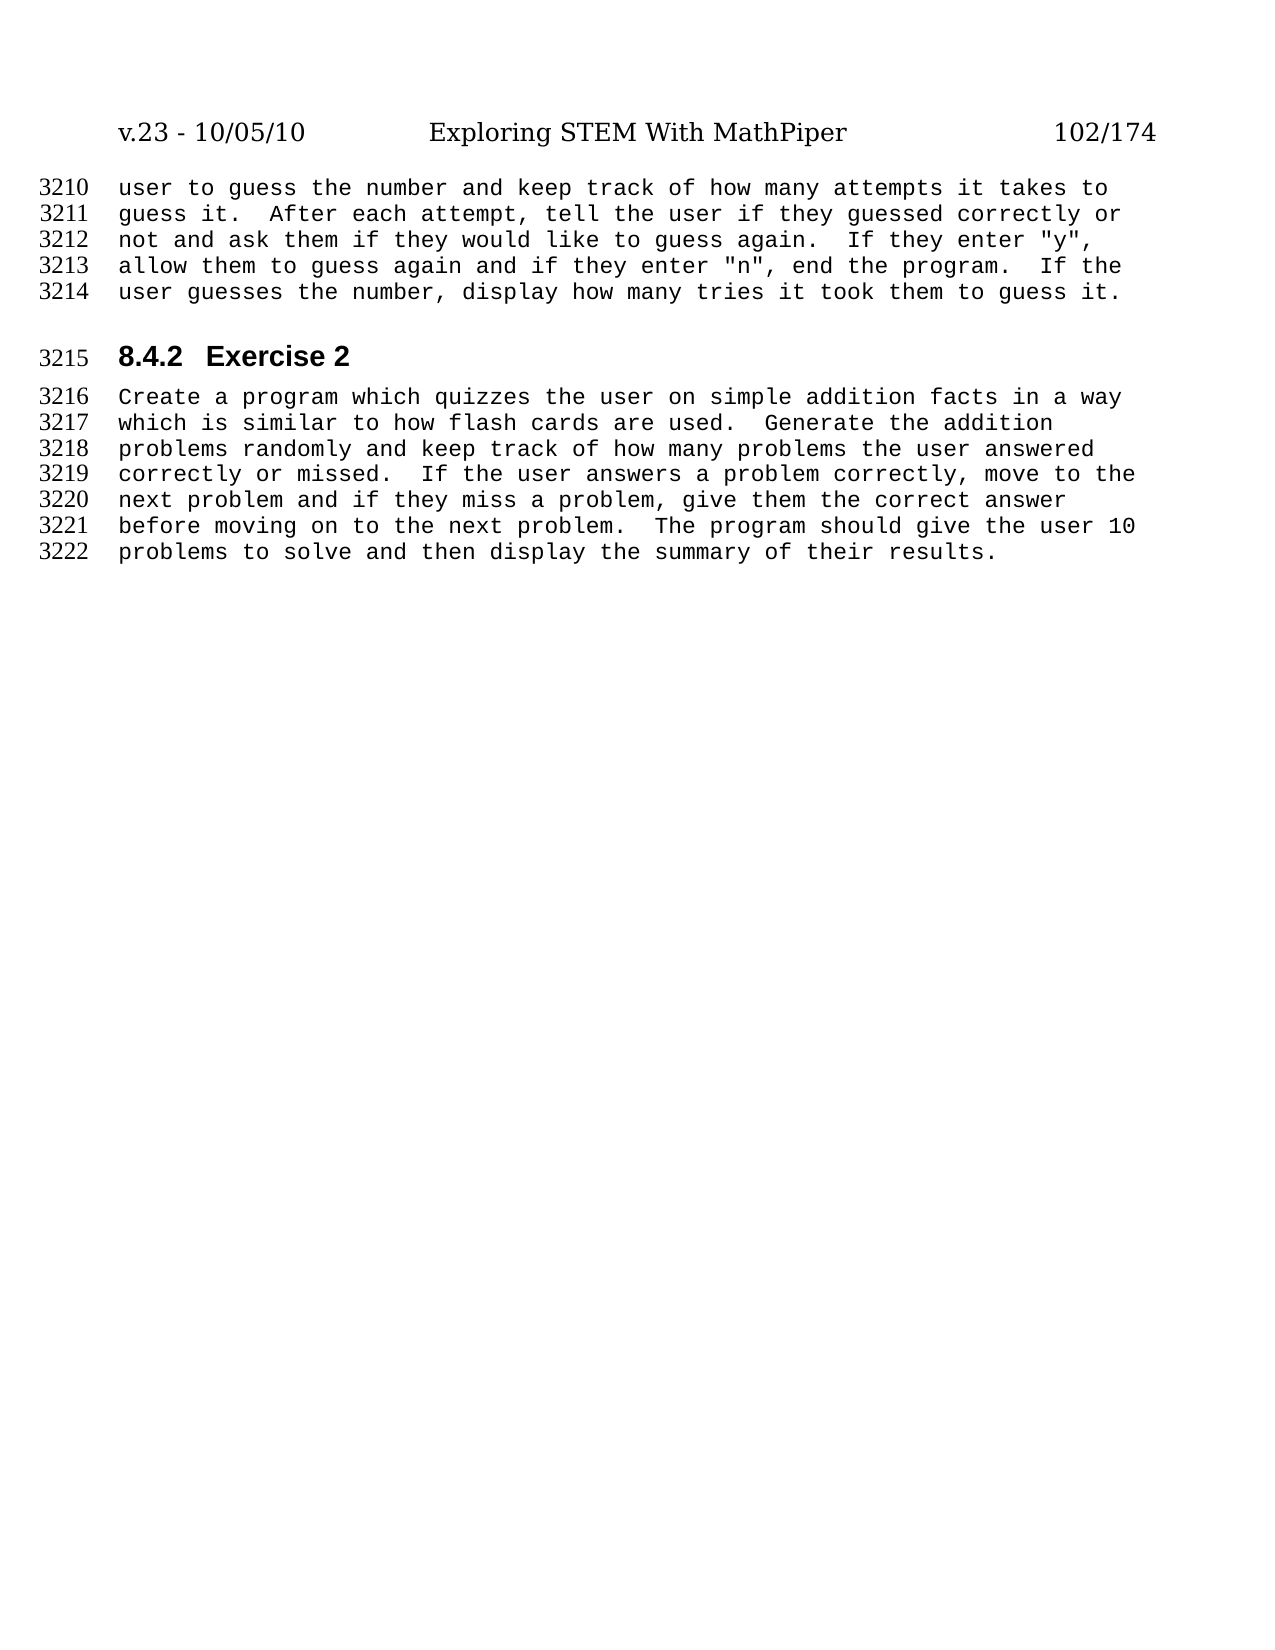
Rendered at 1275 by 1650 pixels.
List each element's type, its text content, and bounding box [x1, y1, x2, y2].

text user to guess the number and keep track of how many attempts it takes to guess it. After each attempt, tell the user if they guessed correctly or not and ask them if they would like to guess again. If they enter "y", allow them to guess again and if they enter "n", end the program. If the user guesses the number, display how many tries it took them to guess it. [118, 177, 1157, 306]
text Create a program which quizzes the user on simple addition facts in a way which is similar to how flash cards are used. Generate the addition problems randomly and keep track of how many problems the user answered correctly or missed. If the user answers a problem correctly, move to the next problem and if they miss a problem, give them the correct answer before moving on to the next problem. The program should give the user 10 problems to solve and then display the summary of their results. [118, 385, 1157, 567]
subtitle Exercise 2 [118, 339, 1157, 373]
